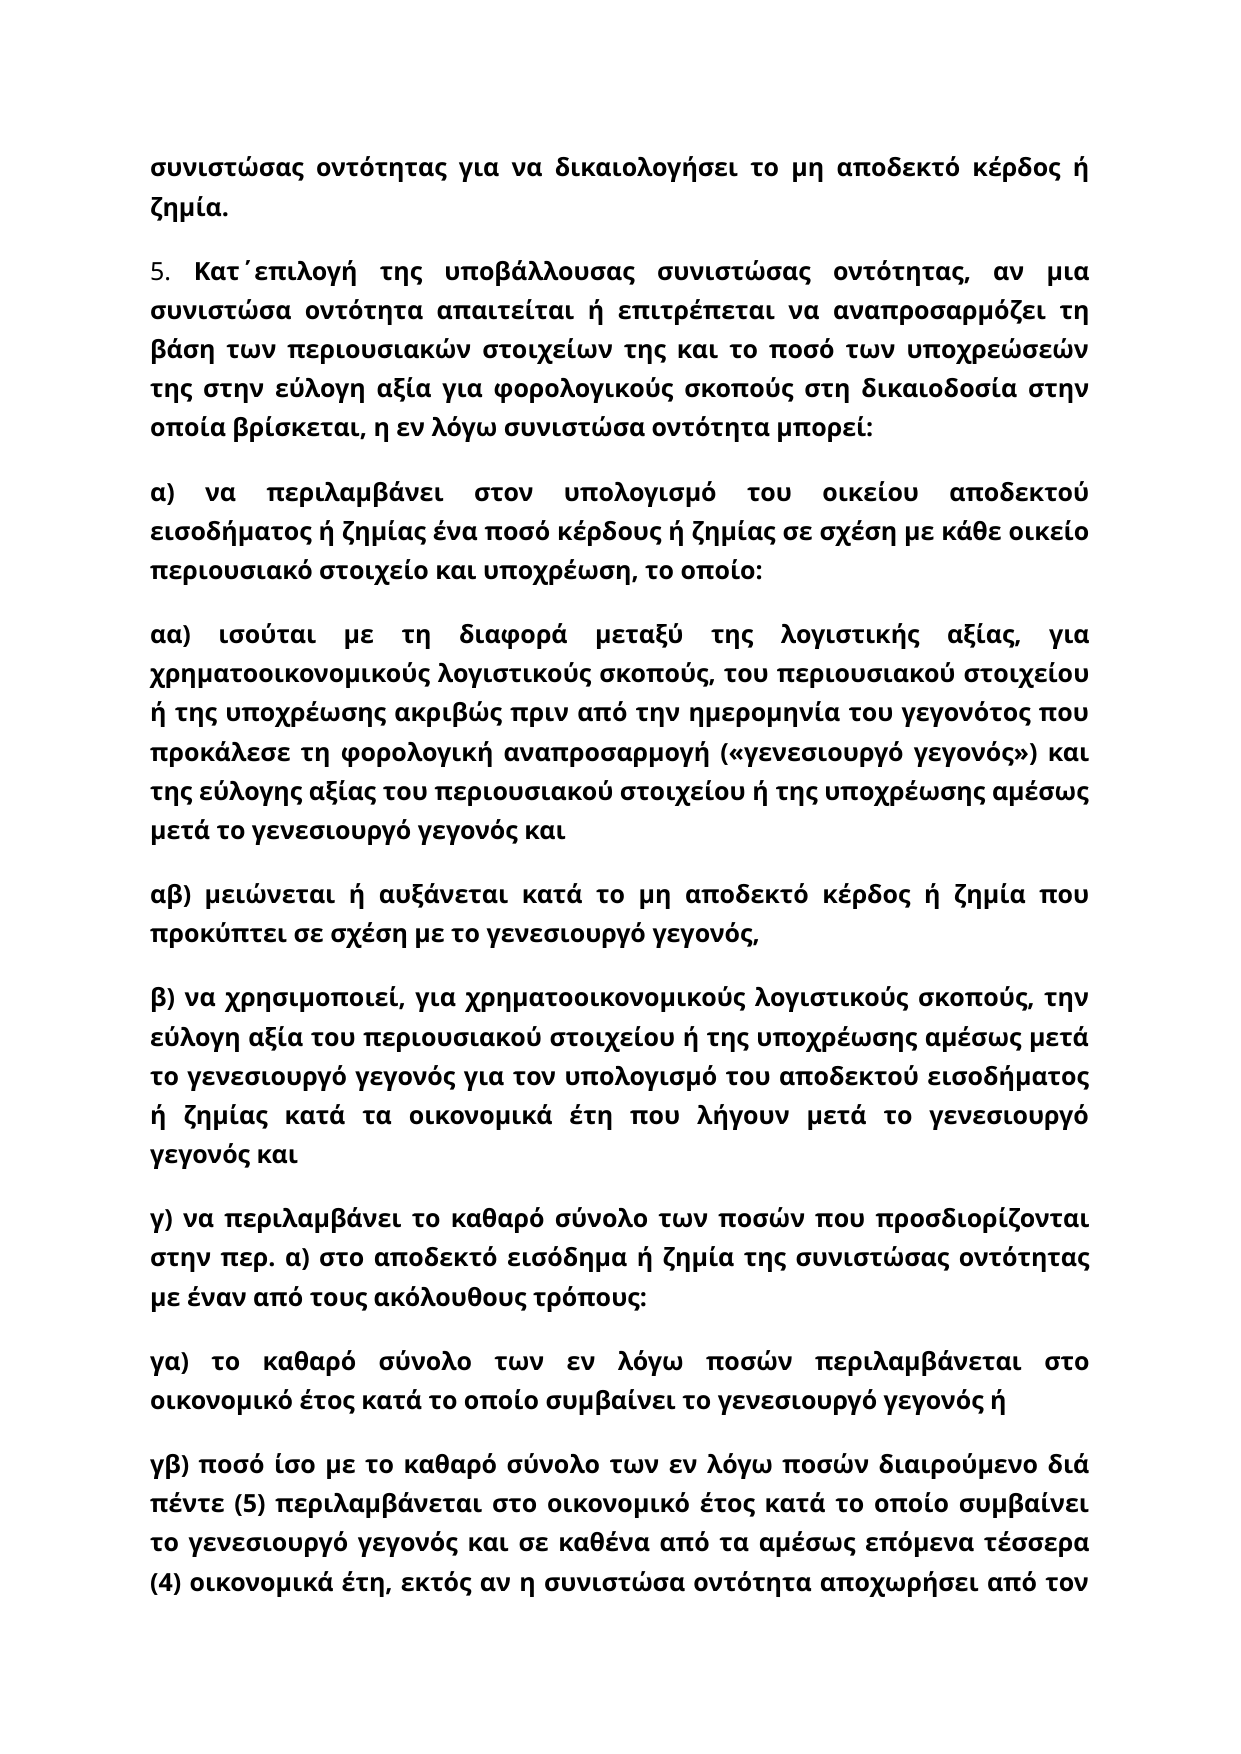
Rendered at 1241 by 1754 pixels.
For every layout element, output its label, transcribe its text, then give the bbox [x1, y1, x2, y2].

text β) να χρησιμοποιεί, για χρηματοοικονομικούς λογιστικούς σκοπούς, την εύλογη αξία του περιουσιακού στοιχείου ή της υποχρέωσης αμέσως μετά το γενεσιουργό γεγονός για τον υπολογισμό του αποδεκτού εισοδήματος ή ζημίας κατά τα οικονομικά έτη που λήγουν μετά το γενεσιουργό γεγονός και [150, 980, 1090, 1171]
text συνιστώσας οντότητας για να δικαιολογήσει το μη αποδεκτό κέρδος ή ζημία. [150, 150, 1090, 223]
text αβ) μειώνεται ή αυξάνεται κατά το μη αποδεκτό κέρδος ή ζημία που προκύπτει σε σχέση με το γενεσιουργό γεγονός, [150, 877, 1090, 950]
text αα) ισούται με τη διαφορά μεταξύ της λογιστικής αξίας, για χρηματοοικονομικούς λογιστικούς σκοπούς, του περιουσιακού στοιχείου ή της υποχρέωσης ακριβώς πριν από την ημερομηνία του γεγονότος που προκάλεσε τη φορολογική αναπροσαρμογή («γενεσιουργό γεγονός») και της εύλογης αξίας του περιουσιακού στοιχείου ή της υποχρέωσης αμέσως μετά το γενεσιουργό γεγονός και [150, 617, 1090, 847]
text γα) το καθαρό σύνολο των εν λόγω ποσών περιλαμβάνεται στο οικονομικό έτος κατά το οποίο συμβαίνει το γενεσιουργό γεγονός ή [150, 1343, 1090, 1417]
text γ) να περιλαμβάνει το καθαρό σύνολο των ποσών που προσδιορίζονται στην περ. α) στο αποδεκτό εισόδημα ή ζημία της συνιστώσας οντότητας με έναν από τους ακόλουθους τρόπους: [150, 1201, 1090, 1313]
text 5. Κατ΄επιλογή της υποβάλλουσας συνιστώσας οντότητας, αν μια συνιστώσα οντότητα απαιτείται ή επιτρέπεται να αναπροσαρμόζει τη βάση των περιουσιακών στοιχείων της και το ποσό των υποχρεώσεών της στην εύλογη αξία για φορολογικούς σκοπούς στη δικαιοδοσία στην οποία βρίσκεται, η εν λόγω συνιστώσα οντότητα μπορεί: [150, 253, 1090, 444]
text α) να περιλαμβάνει στον υπολογισμό του οικείου αποδεκτού εισοδήματος ή ζημίας ένα ποσό κέρδους ή ζημίας σε σχέση με κάθε οικείο περιουσιακό στοιχείο και υποχρέωση, το οποίο: [150, 474, 1090, 587]
text γβ) ποσό ίσο με το καθαρό σύνολο των εν λόγω ποσών διαιρούμενο διά πέντε (5) περιλαμβάνεται στο οικονομικό έτος κατά το οποίο συμβαίνει το γενεσιουργό γεγονός και σε καθένα από τα αμέσως επόμενα τέσσερα (4) οικονομικά έτη, εκτός αν η συνιστώσα οντότητα αποχωρήσει από τον [150, 1447, 1090, 1598]
